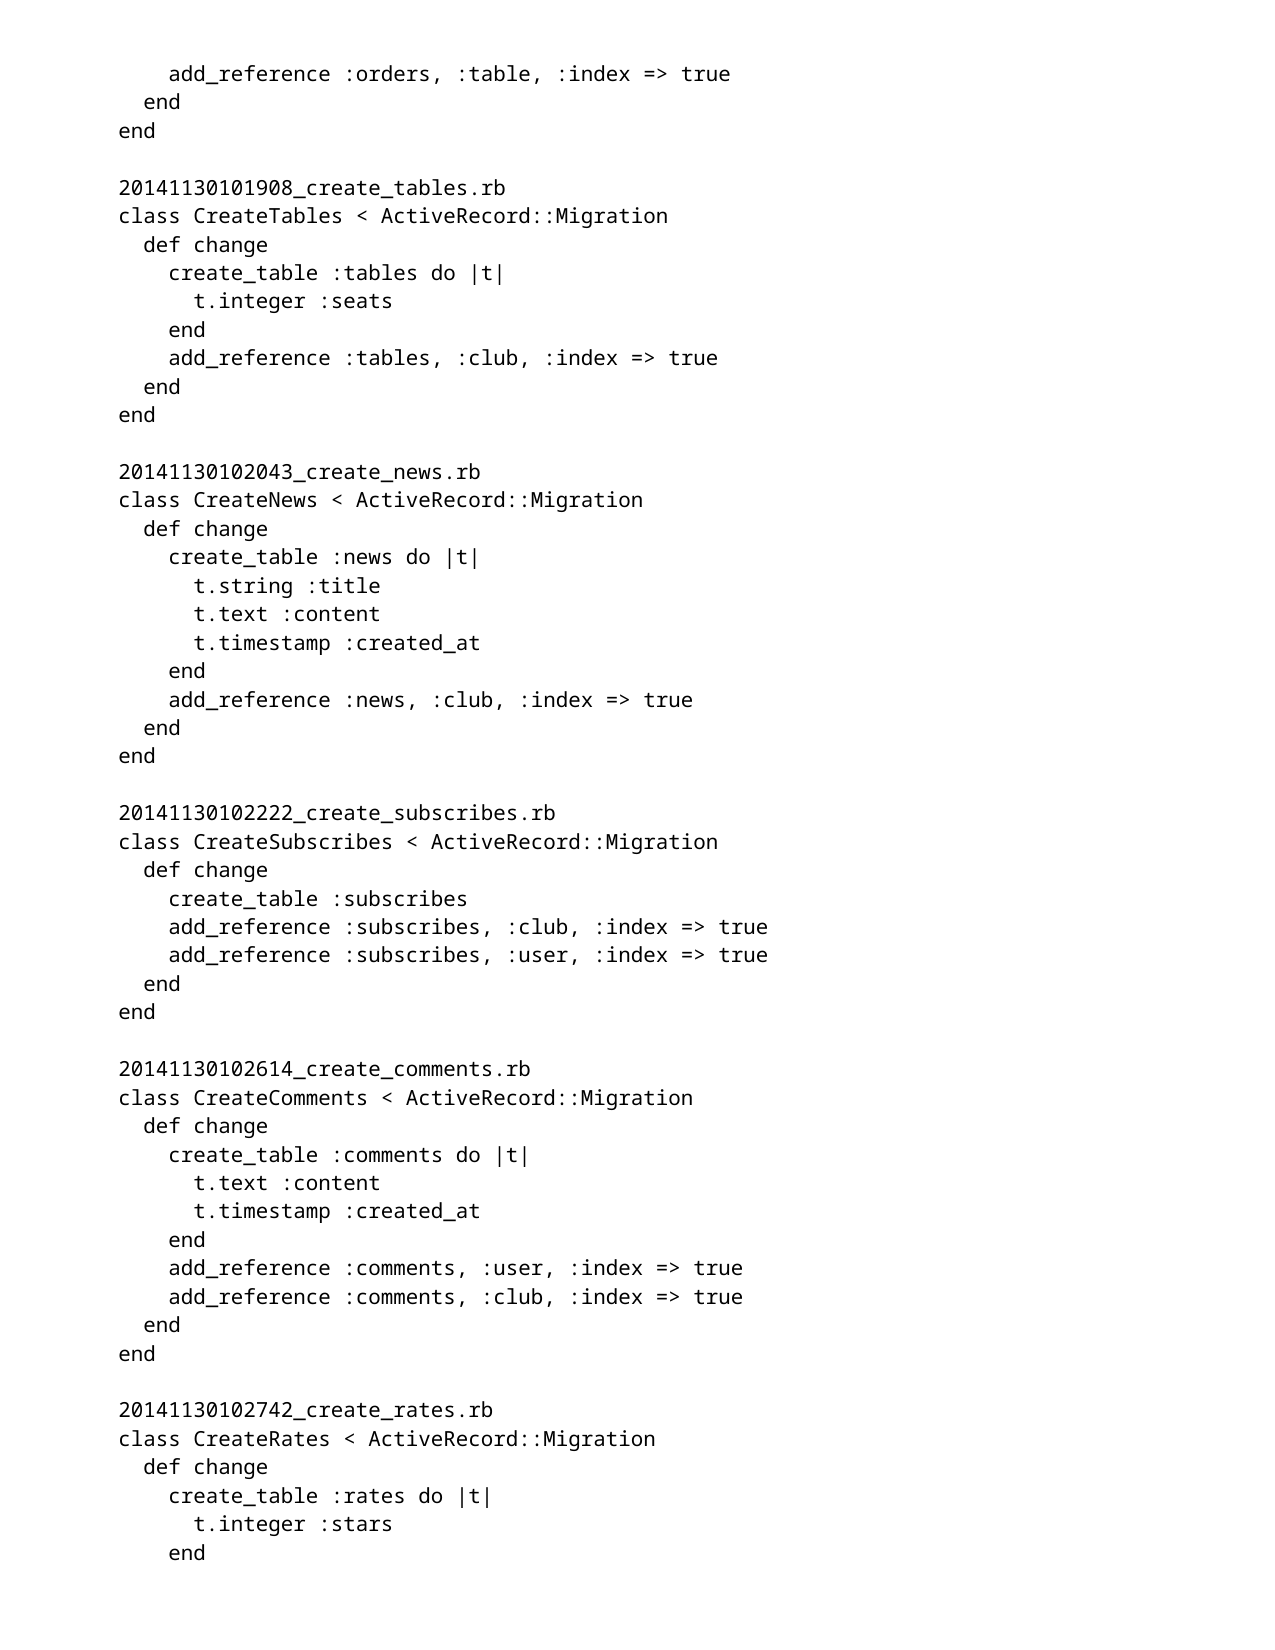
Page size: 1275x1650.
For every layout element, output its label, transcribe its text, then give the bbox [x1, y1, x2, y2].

text add_reference :comments, :user, :index => true [118, 1253, 1216, 1282]
text t.text :content [118, 599, 1216, 628]
text 20141130102742_create_rates.rb [118, 1396, 1216, 1424]
text create_table :news do |t| [118, 542, 1216, 571]
text end [118, 400, 1216, 429]
text create_table :rates do |t| [118, 1481, 1216, 1509]
text class CreateRates < ActiveRecord::Migration [118, 1424, 1216, 1452]
text t.timestamp :created_at [118, 1197, 1216, 1225]
text class CreateComments < ActiveRecord::Migration [118, 1083, 1216, 1111]
text add_reference :comments, :club, :index => true [118, 1282, 1216, 1310]
text end [118, 656, 1216, 685]
text 20141130102222_create_subscribes.rb [118, 798, 1216, 827]
text t.string :title [118, 571, 1216, 599]
text t.timestamp :created_at [118, 628, 1216, 656]
text 20141130102043_create_news.rb [118, 457, 1216, 486]
text end [118, 969, 1216, 997]
text t.integer :stars [118, 1509, 1216, 1538]
text create_table :subscribes [118, 884, 1216, 912]
text end [118, 742, 1216, 770]
text def change [118, 230, 1216, 258]
text def change [118, 1452, 1216, 1481]
text add_reference :subscribes, :user, :index => true [118, 941, 1216, 969]
text end [118, 713, 1216, 742]
text def change [118, 855, 1216, 884]
text end [118, 372, 1216, 400]
text add_reference :orders, :table, :index => true [118, 59, 1216, 87]
text create_table :comments do |t| [118, 1140, 1216, 1168]
text t.text :content [118, 1168, 1216, 1197]
text end [118, 87, 1216, 116]
text class CreateNews < ActiveRecord::Migration [118, 486, 1216, 514]
text end [118, 997, 1216, 1026]
text end [118, 1538, 1216, 1566]
text add_reference :tables, :club, :index => true [118, 343, 1216, 372]
text 20141130102614_create_comments.rb [118, 1054, 1216, 1083]
text end [118, 1310, 1216, 1339]
text end [118, 116, 1216, 144]
text add_reference :subscribes, :club, :index => true [118, 912, 1216, 941]
text def change [118, 1111, 1216, 1140]
text t.integer :seats [118, 287, 1216, 315]
text class CreateTables < ActiveRecord::Migration [118, 201, 1216, 230]
text add_reference :news, :club, :index => true [118, 685, 1216, 713]
text end [118, 315, 1216, 343]
text 20141130101908_create_tables.rb [118, 173, 1216, 201]
text end [118, 1339, 1216, 1367]
text end [118, 1225, 1216, 1253]
text class CreateSubscribes < ActiveRecord::Migration [118, 827, 1216, 855]
text def change [118, 514, 1216, 542]
text create_table :tables do |t| [118, 258, 1216, 287]
